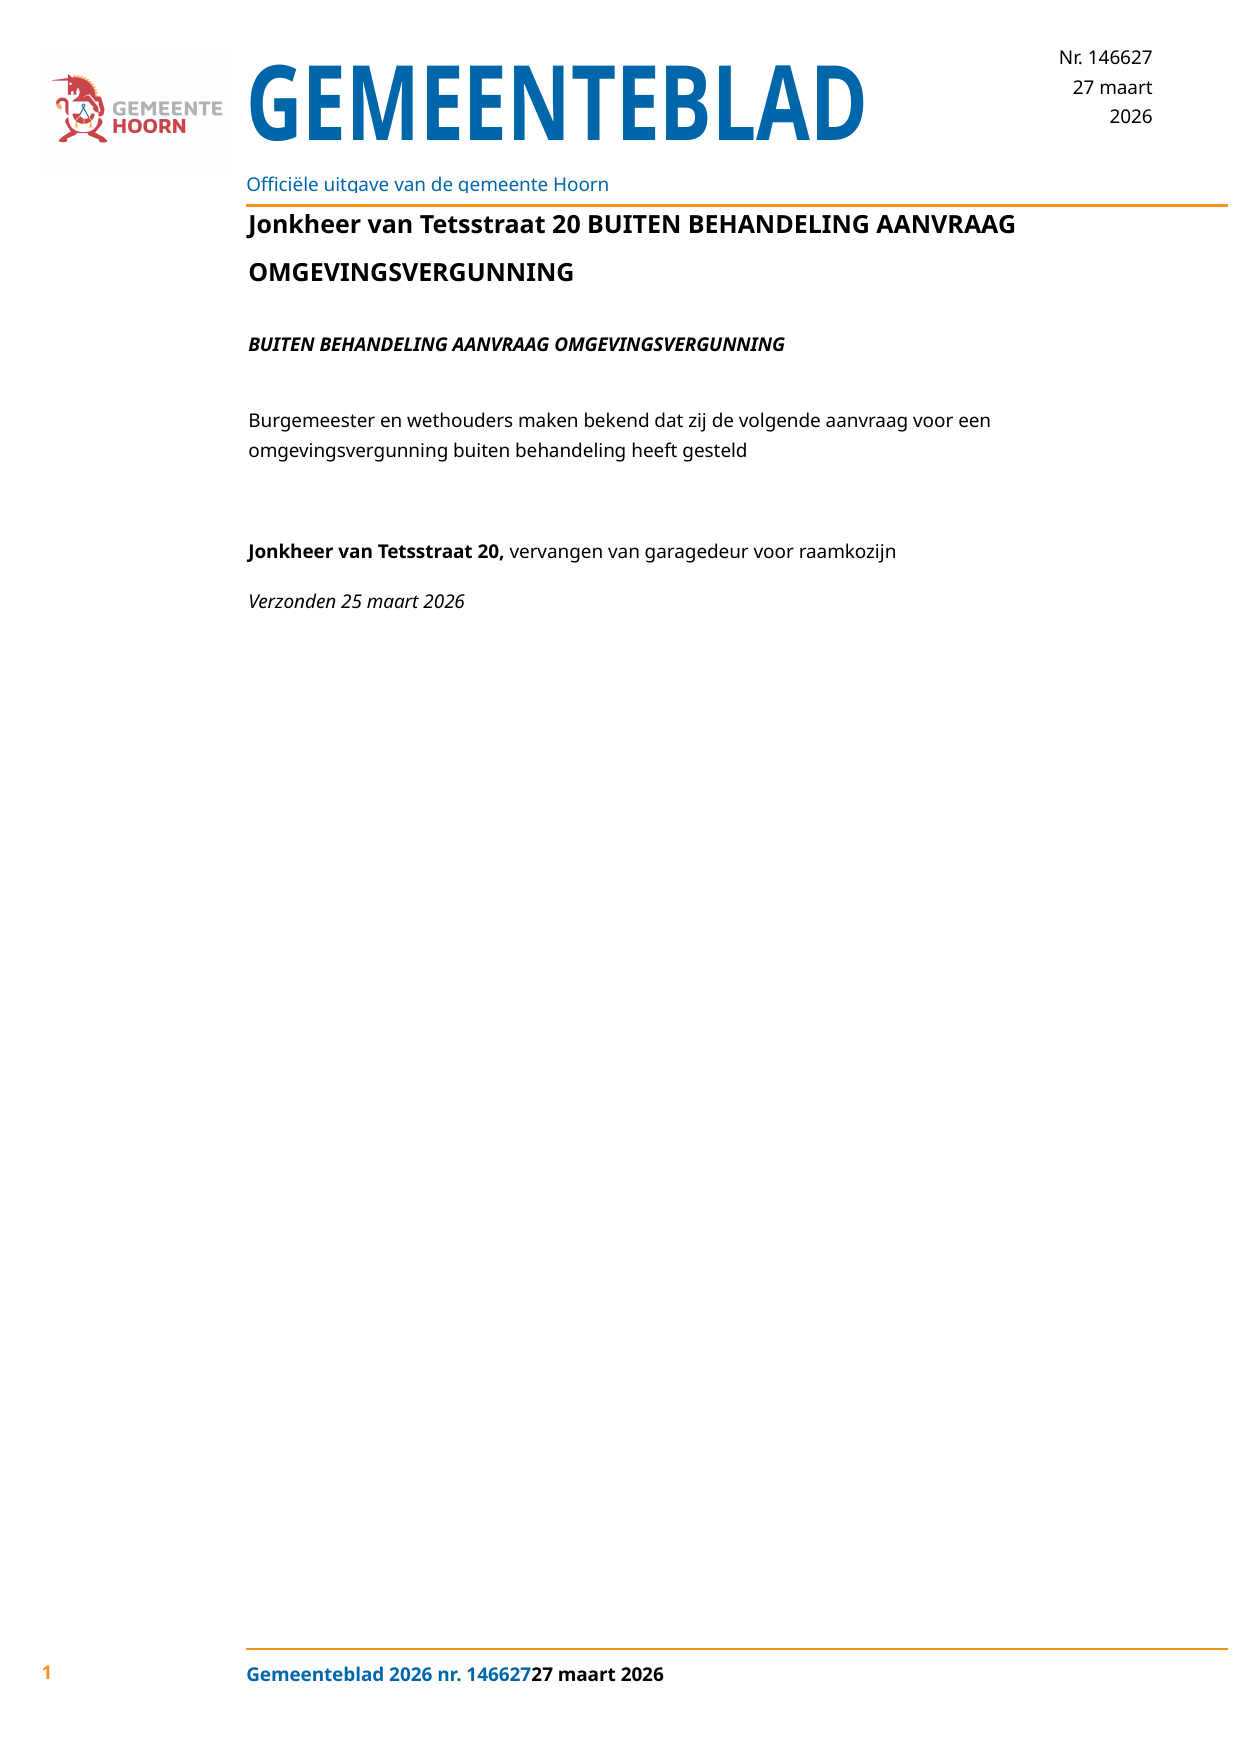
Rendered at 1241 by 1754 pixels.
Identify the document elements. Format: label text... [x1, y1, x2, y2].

text Burgemeester en wethouders maken bekend dat zij de volgende aanvraag voor een omgevingsvergunning buiten behandeling heeft gesteld [248, 408, 1152, 463]
text Jonkheer van Tetsstraat 20, vervangen van garagedeur voor raamkozijn [248, 538, 1152, 564]
picture [41, 47, 231, 172]
text Jonkheer van Tetsstraat 20 BUITEN BEHANDELING AANVRAAG OMGEVINGSVERGUNNING [248, 207, 1152, 288]
text Verzonden 25 maart 2026 [248, 588, 1152, 614]
text BUITEN BEHANDELING AANVRAAG OMGEVINGSVERGUNNING [248, 331, 1152, 357]
